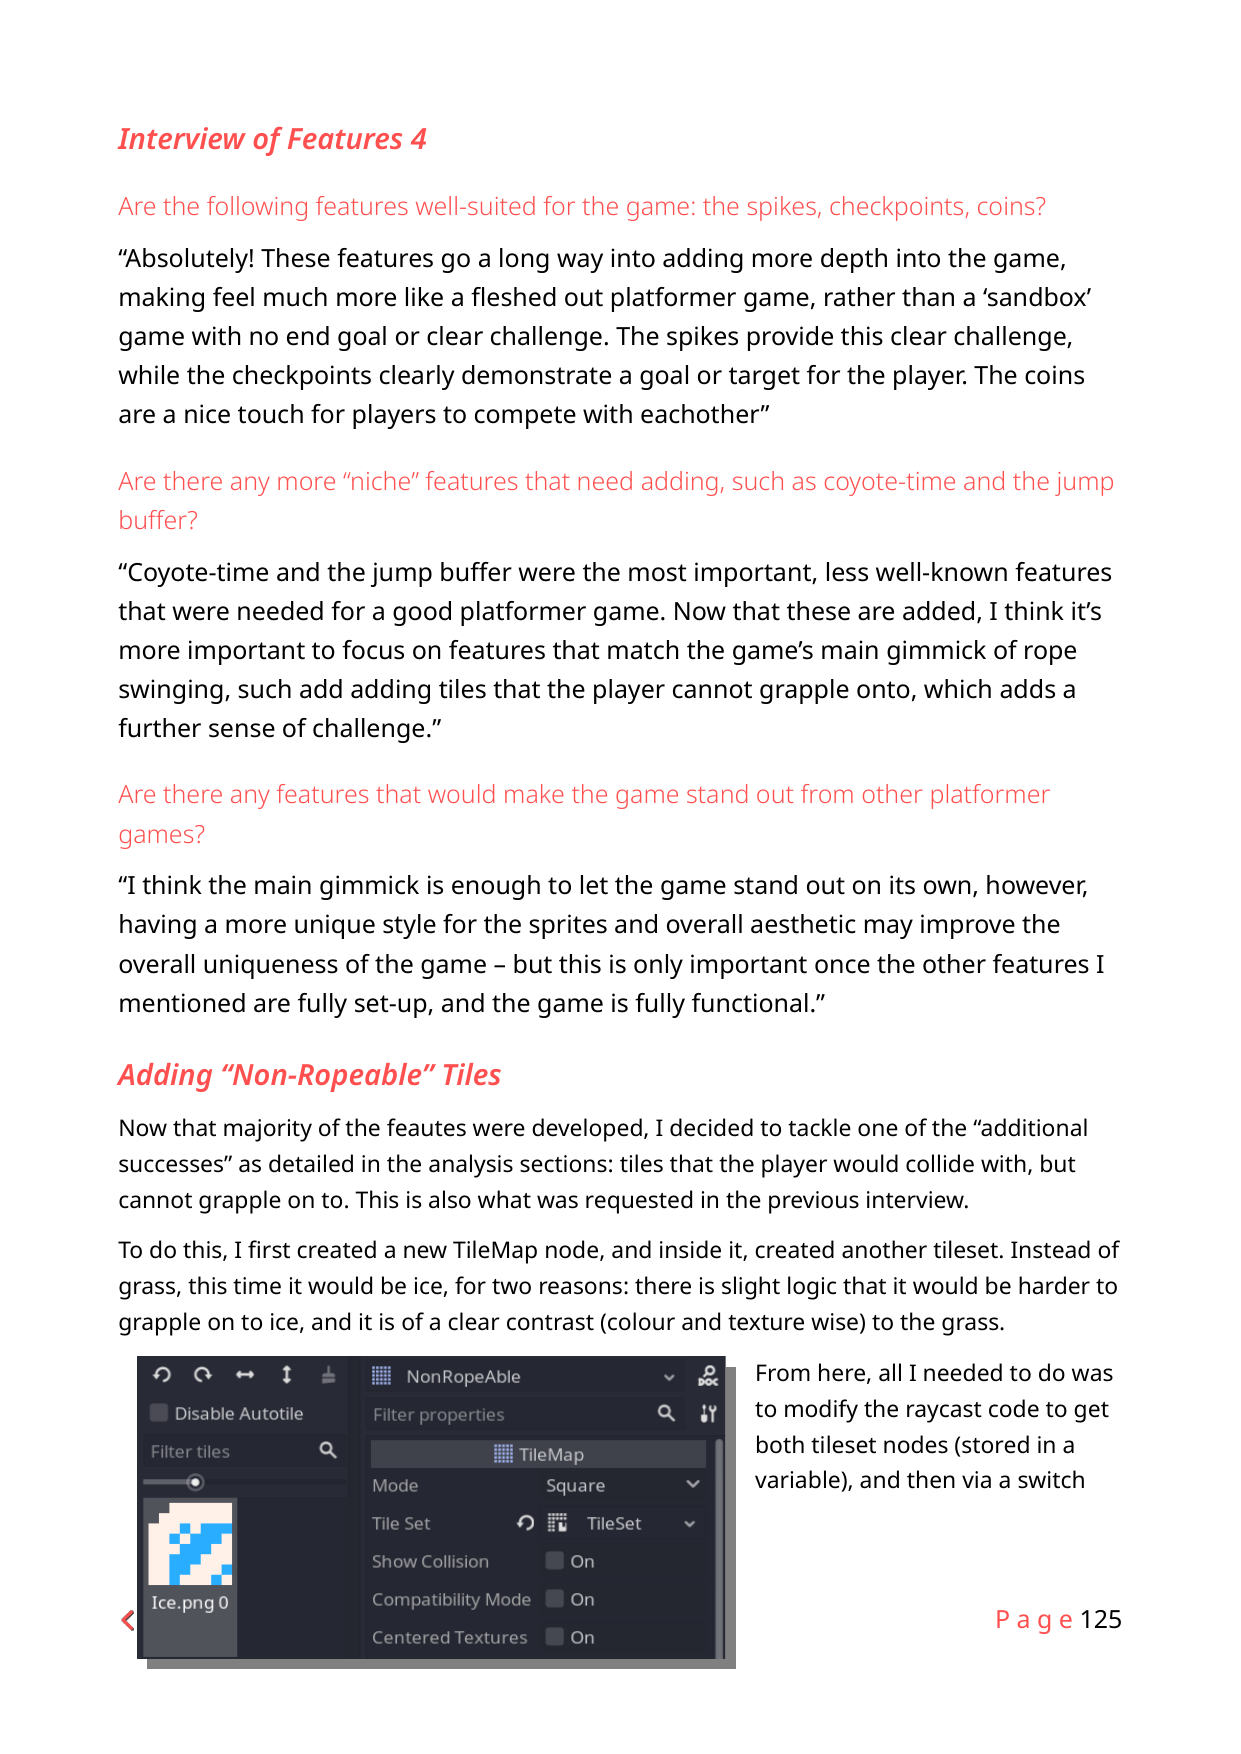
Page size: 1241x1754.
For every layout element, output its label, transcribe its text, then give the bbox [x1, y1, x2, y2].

subtitle Interview of Features 4 [118, 118, 1122, 158]
subtitle Are there any features that would make the game stand out from other platformer games? [118, 777, 1122, 850]
subtitle Are there any more “niche” features that need adding, such as coyote-time and the jump buffer? [118, 463, 1122, 537]
text “I think the main gimmick is enough to let the game stand out on its own, however, having a more unique style for the sprites and overall aesthetic may improve the overall uniqueness of the game – but this is only important once the other features I mentioned are fully set-up, and the game is fully functional.” [118, 868, 1122, 1019]
text “Absolutely! These features go a long way into adding more depth into the game, making feel much more like a fleshed out platformer game, rather than a ‘sandbox’ game with no end goal or clear challenge. The spikes provide this clear challenge, while the checkpoints clearly demonstrate a goal or target for the player. The coins are a nice touch for players to compete with eachother” [118, 240, 1122, 431]
subtitle Adding “Non-Ropeable” Tiles [118, 1054, 1122, 1093]
text “Coyote-time and the jump buffer were the most important, less well-known features that were needed for a good platformer game. Now that these are added, I think it’s more important to focus on features that match the game’s main gimmick of rope swinging, such add adding tiles that the player cannot grapple onto, which adds a further sense of challenge.” [118, 554, 1122, 745]
text From here, all I needed to do was to modify the raycast code to get both tileset nodes (stored in a variable), and then via a switch [726, 1357, 1122, 1496]
subtitle Are the following features well-suited for the game: the spikes, checkpoints, coins? [118, 189, 1122, 223]
picture [116, 1356, 726, 1659]
text To do this, I first created a new TileMap node, and inside it, created another tileset. Instead of grass, this time it would be ice, for two reasons: there is slight logic that it would be harder to grapple on to ice, and it is of a clear contrast (colour and texture wise) to the grass. [118, 1234, 1122, 1337]
text Now that majority of the feautes were developed, I decided to tackle one of the “additional successes” as detailed in the analysis sections: tiles that the player would collide with, but cannot grapple on to. This is also what was requested in the previous interview. [118, 1112, 1122, 1215]
